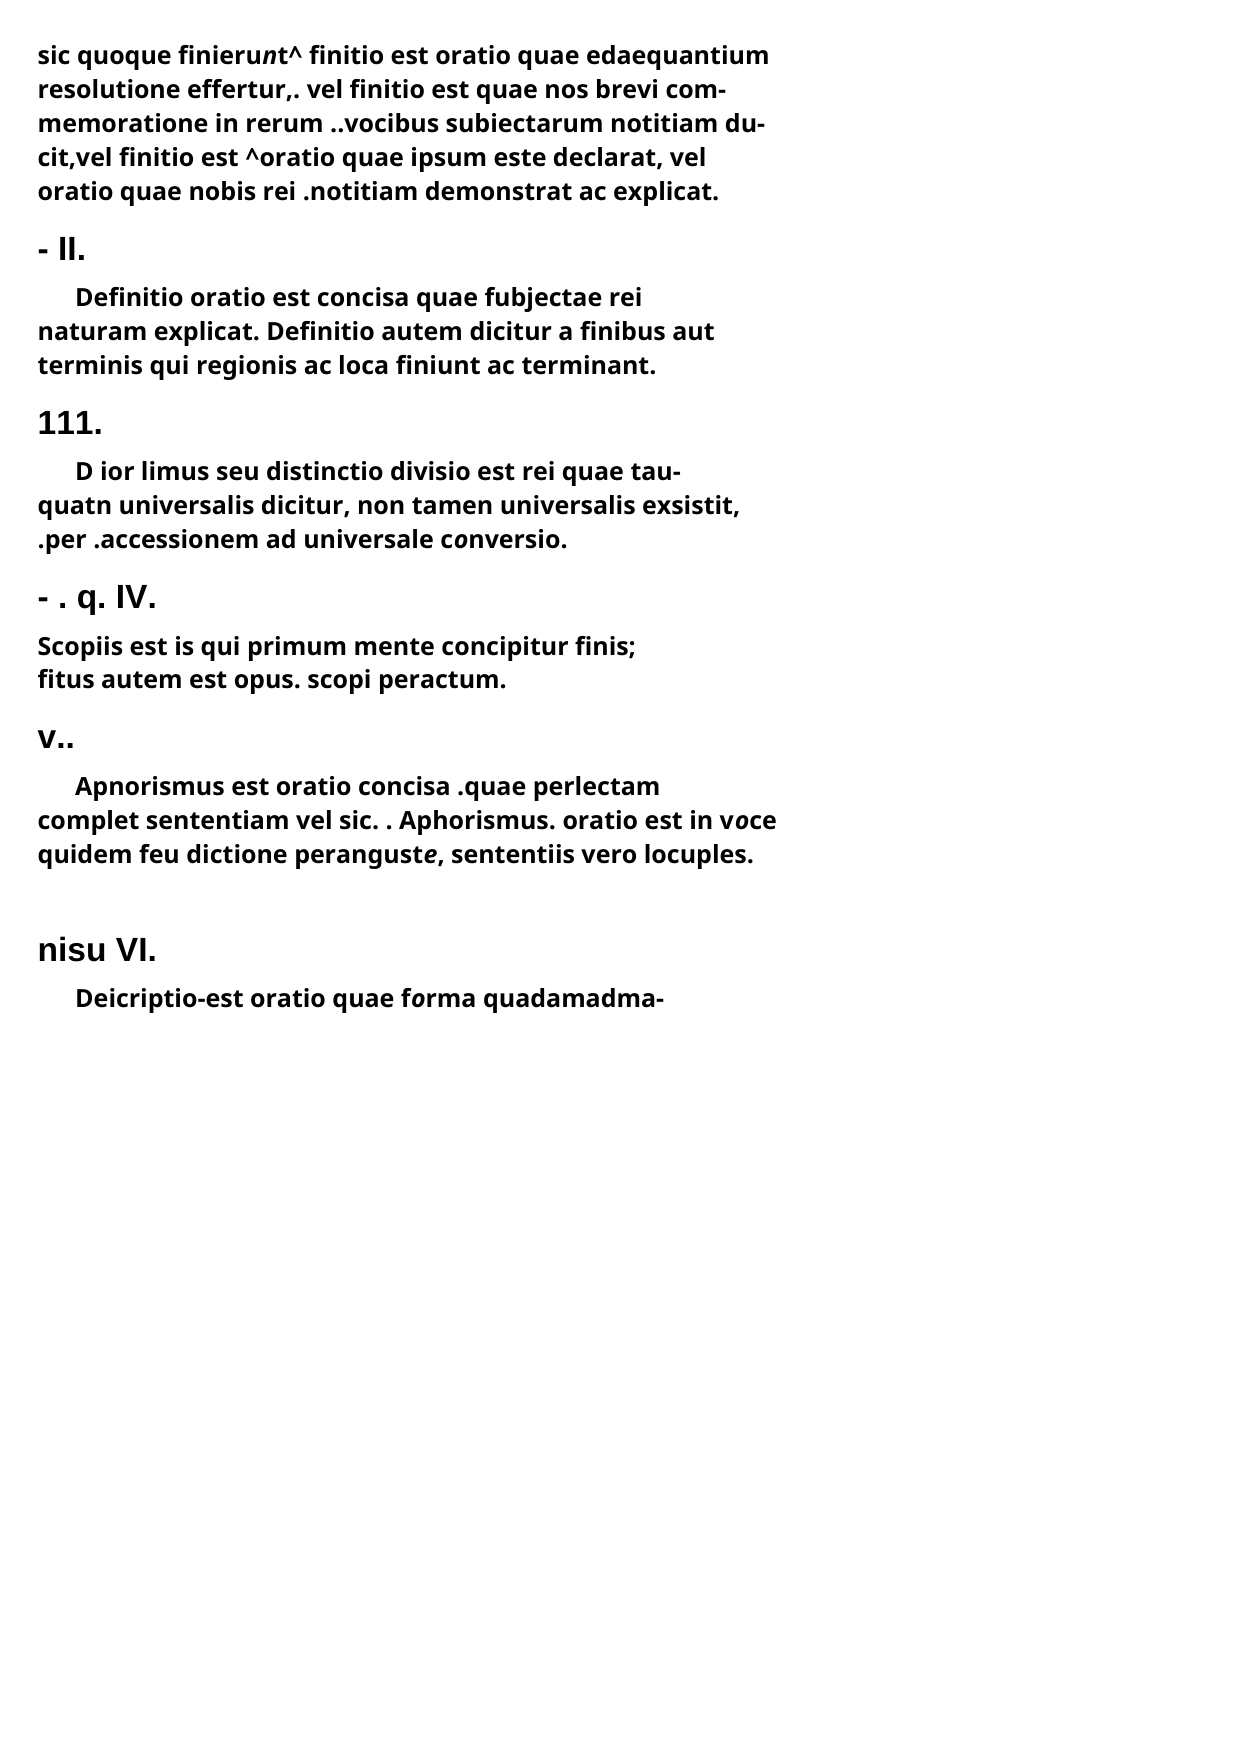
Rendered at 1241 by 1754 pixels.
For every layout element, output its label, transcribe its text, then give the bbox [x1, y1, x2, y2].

text sic quoque finierunt^ finitio est oratio quae edaequantium resolutione effertur,. vel finitio est quae nos brevi com- memoratione in rerum ..vocibus subiectarum notitiam du- cit,vel finitio est ^oratio quae ipsum este declarat, vel oratio quae nobis rei .notitiam demonstrat ac explicat. [37, 37, 1203, 208]
text Deicriptio-est oratio quae forma quadamadma- [37, 981, 1203, 1015]
subtitle nisu VI. [37, 891, 1203, 968]
subtitle v.. [37, 717, 1203, 756]
text Definitio oratio est concisa quae fubjectae rei naturam explicat. Definitio autem dicitur a finibus aut terminis qui regionis ac loca finiunt ac terminant. [37, 280, 1203, 382]
text Scopiis est is qui primum mente concipitur finis; fitus autem est opus. scopi peractum. [37, 628, 1203, 696]
text D ior limus seu distinctio divisio est rei quae tau- quatn universalis dicitur, non tamen universalis exsistit, .per .accessionem ad universale conversio. [37, 454, 1203, 556]
subtitle 111. [37, 403, 1203, 441]
subtitle - . q. IV. [37, 577, 1203, 616]
text Apnorismus est oratio concisa .quae perlectam complet sententiam vel sic. . Aphorismus. oratio est in voce quidem feu dictione peranguste, sententiis vero locuples. [37, 768, 1203, 870]
subtitle - II. [37, 229, 1203, 267]
